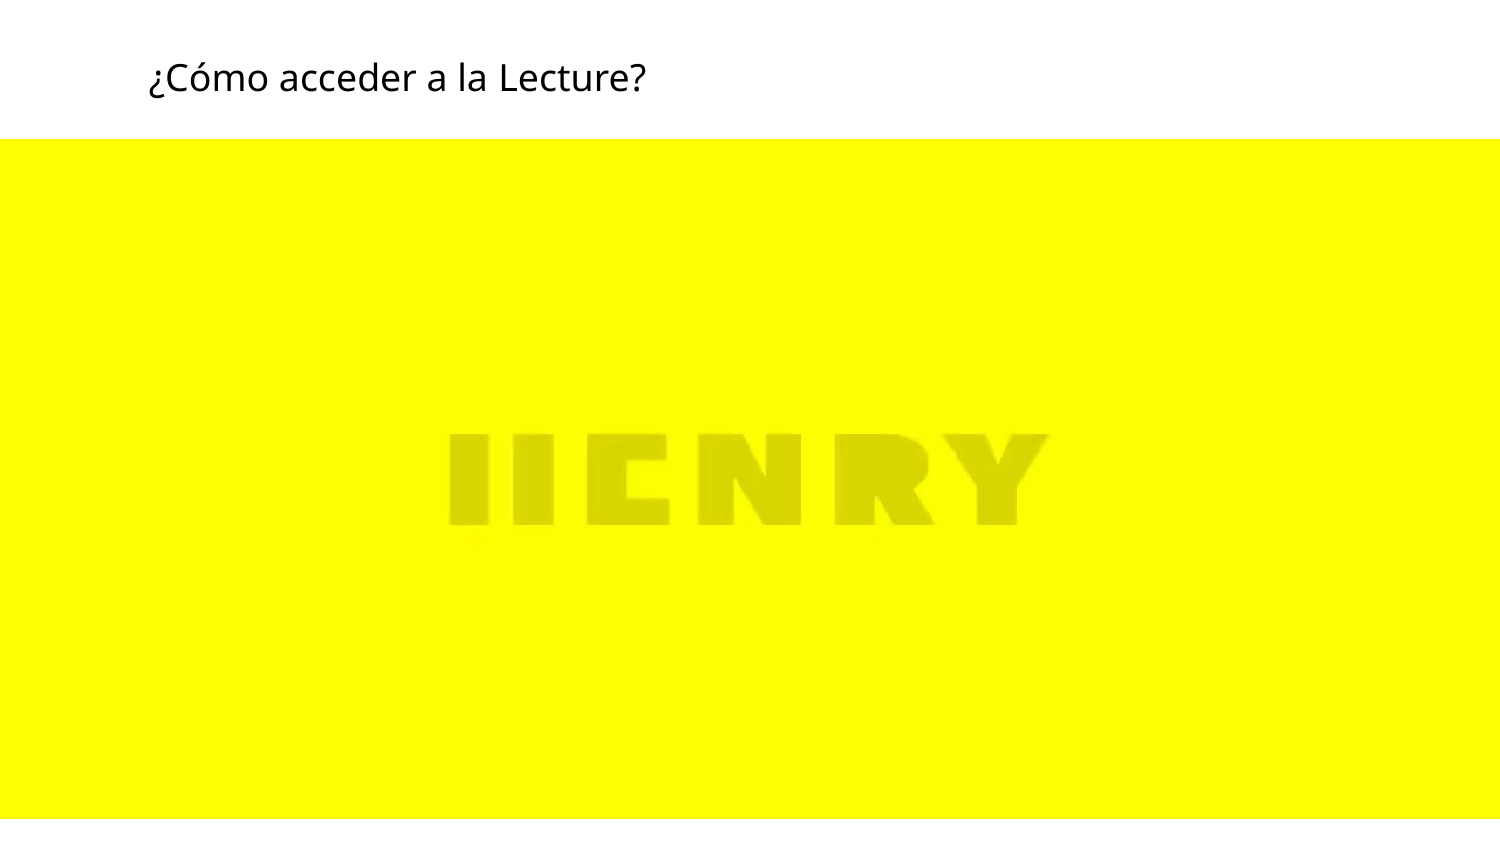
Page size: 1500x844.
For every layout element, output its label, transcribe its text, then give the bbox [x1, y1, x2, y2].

text_box ¿Cómo acceder a la Lecture? [134, 38, 762, 114]
picture [0, 139, 1500, 819]
